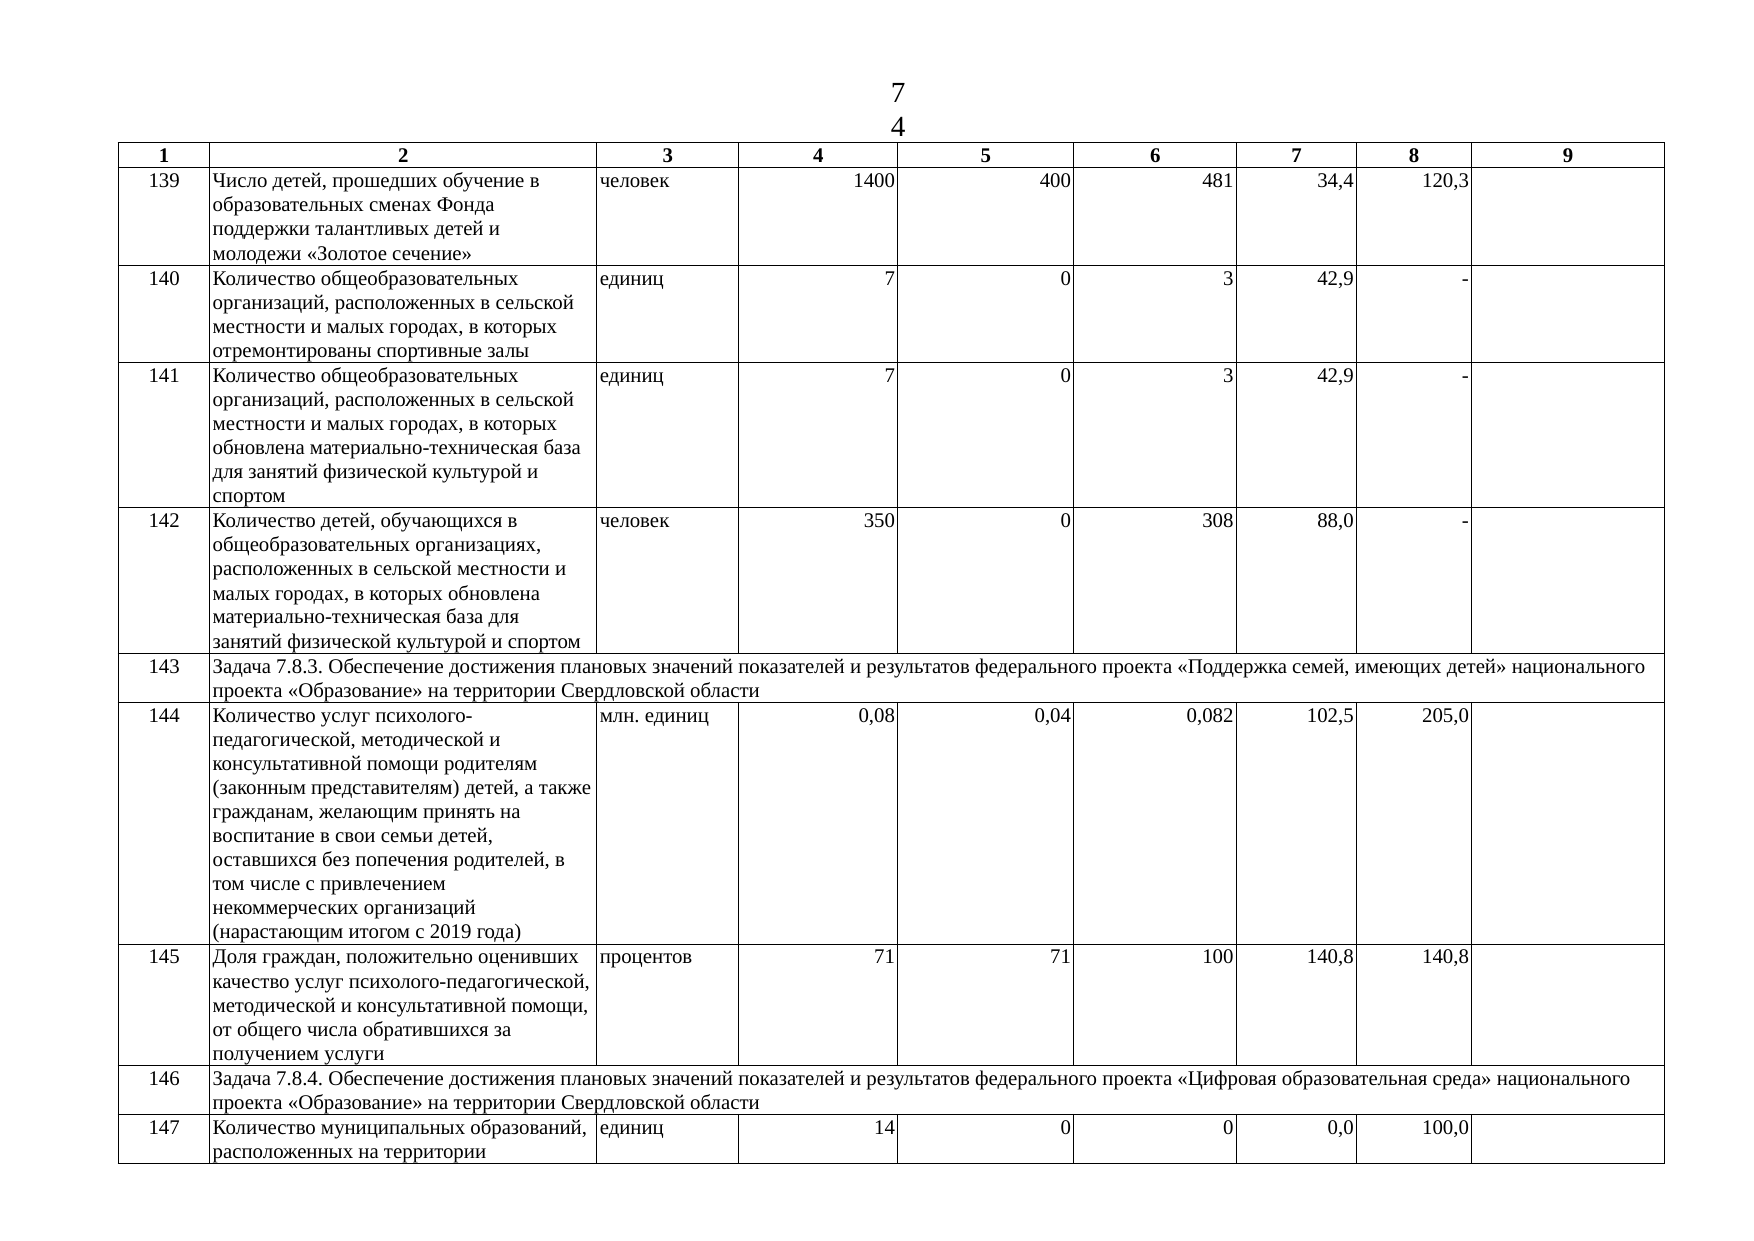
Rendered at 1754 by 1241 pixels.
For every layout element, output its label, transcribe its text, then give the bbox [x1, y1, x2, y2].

table_cell человек [597, 168, 738, 264]
table_cell 144 [119, 703, 209, 943]
table_header 5 [898, 143, 1073, 167]
table_header 2 [210, 143, 596, 167]
table_header 6 [1074, 143, 1236, 167]
table_cell 3 [1074, 266, 1236, 362]
table_cell 14 [739, 1115, 897, 1163]
table_cell млн. единиц [597, 703, 738, 943]
table_cell 0 [898, 508, 1073, 653]
table_cell человек [597, 508, 738, 653]
table_cell 142 [119, 508, 209, 653]
table_cell 0,04 [898, 703, 1073, 943]
table_cell [1472, 363, 1664, 507]
table_cell 0 [1074, 1115, 1236, 1163]
table_cell Задача 7.8.3. Обеспечение достижения плановых значений показателей и результатов федерального проекта «Поддержка семей, имеющих детей» национального проекта «Образование» на территории Свердловской области [210, 654, 1664, 702]
table_cell 350 [739, 508, 897, 653]
table_cell 0,08 [739, 703, 897, 943]
table_cell 0 [898, 363, 1073, 507]
table_cell 205,0 [1357, 703, 1471, 943]
table_cell [1472, 703, 1664, 943]
table_cell Количество общеобразовательных организаций, расположенных в сельской местности и малых городах, в которых отремонтированы спортивные залы [210, 266, 596, 362]
table_cell 308 [1074, 508, 1236, 653]
table_cell - [1357, 508, 1471, 653]
table_cell 145 [119, 945, 209, 1065]
table_cell [1472, 266, 1664, 362]
table_cell Количество общеобразовательных организаций, расположенных в сельской местности и малых городах, в которых обновлена материально-техническая база для занятий физической культурой и спортом [210, 363, 596, 507]
table_cell 143 [119, 654, 209, 702]
table_cell - [1357, 266, 1471, 362]
table_cell 0,082 [1074, 703, 1236, 943]
table_cell [1472, 168, 1664, 264]
table_cell 3 [1074, 363, 1236, 507]
table_cell Количество муниципальных образований, расположенных на территории [210, 1115, 596, 1163]
table_cell единиц [597, 363, 738, 507]
table_header 8 [1357, 143, 1471, 167]
table_cell 100 [1074, 945, 1236, 1065]
table_cell 481 [1074, 168, 1236, 264]
table_cell 88,0 [1237, 508, 1356, 653]
table_header 4 [739, 143, 897, 167]
table_cell 7 [739, 363, 897, 507]
table_cell 71 [739, 945, 897, 1065]
table_cell 1400 [739, 168, 897, 264]
table_cell единиц [597, 1115, 738, 1163]
table_cell 0 [898, 1115, 1073, 1163]
table_cell Доля граждан, положительно оценивших качество услуг психолого-педагогической, методической и консультативной помощи, от общего числа обратившихся за получением услуги [210, 945, 596, 1065]
table_cell 140,8 [1237, 945, 1356, 1065]
table_cell 120,3 [1357, 168, 1471, 264]
table_cell Задача 7.8.4. Обеспечение достижения плановых значений показателей и результатов федерального проекта «Цифровая образовательная среда» национального проекта «Образование» на территории Свердловской области [210, 1066, 1664, 1114]
table_cell Количество услуг психолого-педагогической, методической и консультативной помощи родителям (законным представителям) детей, а также гражданам, желающим принять на воспитание в свои семьи детей, оставшихся без попечения родителей, в том числе с привлечением некоммерческих организаций (нарастающим итогом с 2019 года) [210, 703, 596, 943]
table_cell 141 [119, 363, 209, 507]
table_cell 139 [119, 168, 209, 264]
table_header 1 [119, 143, 209, 167]
table_cell 71 [898, 945, 1073, 1065]
table_cell 147 [119, 1115, 209, 1163]
table_cell 42,9 [1237, 363, 1356, 507]
table_cell [1472, 1115, 1664, 1163]
table_cell [1472, 945, 1664, 1065]
table_header 9 [1472, 143, 1664, 167]
table_cell 0 [898, 266, 1073, 362]
table_cell [1472, 508, 1664, 653]
table_header 7 [1237, 143, 1356, 167]
table_cell 140 [119, 266, 209, 362]
table_cell 146 [119, 1066, 209, 1114]
table_cell - [1357, 363, 1471, 507]
table_cell 400 [898, 168, 1073, 264]
table_header 3 [597, 143, 738, 167]
table_cell единиц [597, 266, 738, 362]
table_cell 34,4 [1237, 168, 1356, 264]
table_cell 7 [739, 266, 897, 362]
table_cell 0,0 [1237, 1115, 1356, 1163]
table_cell процентов [597, 945, 738, 1065]
table_cell 102,5 [1237, 703, 1356, 943]
table_cell Число детей, прошедших обучение в образовательных сменах Фонда поддержки талантливых детей и молодежи «Золотое сечение» [210, 168, 596, 264]
table_cell Количество детей, обучающихся в общеобразовательных организациях, расположенных в сельской местности и малых городах, в которых обновлена материально-техническая база для занятий физической культурой и спортом [210, 508, 596, 653]
table_cell 140,8 [1357, 945, 1471, 1065]
table_cell 100,0 [1357, 1115, 1471, 1163]
table_cell 42,9 [1237, 266, 1356, 362]
